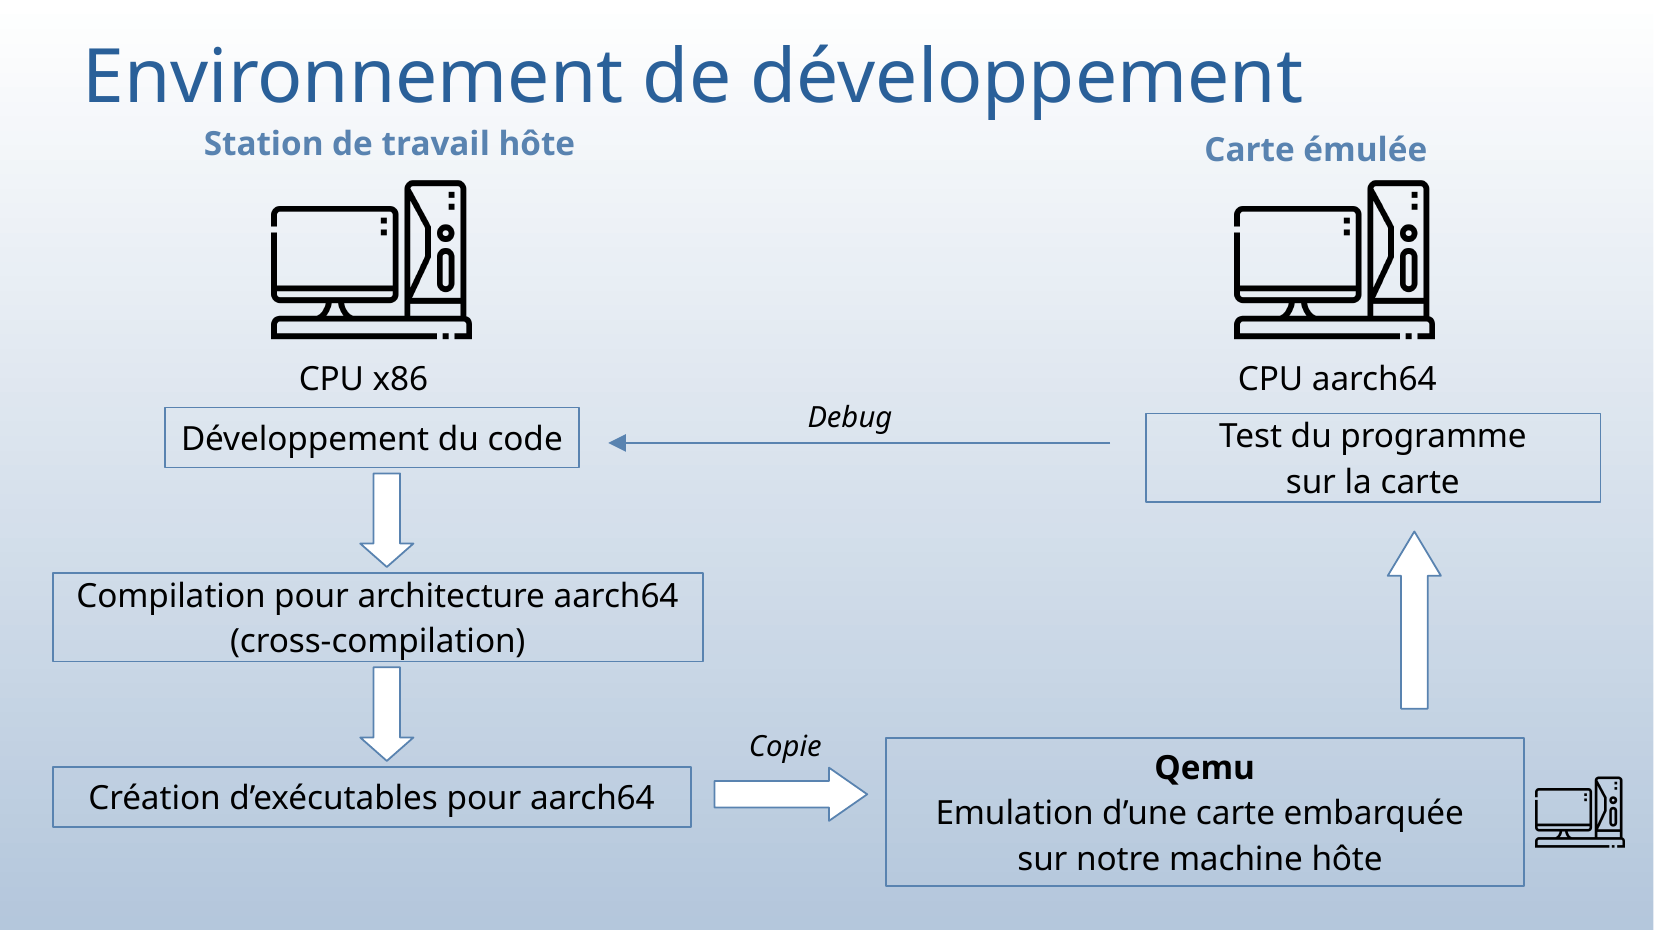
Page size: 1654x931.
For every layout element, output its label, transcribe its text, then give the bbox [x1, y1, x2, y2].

picture [271, 173, 472, 347]
text_box Copie [696, 714, 875, 775]
title Environnement de développement [82, 0, 1571, 151]
text_box [1387, 531, 1441, 709]
text_box Debug [767, 388, 933, 443]
text_box Qemu Emulation d’une carte embarquée sur notre machine hôte [885, 738, 1524, 886]
text_box CPU aarch64 [1216, 347, 1459, 408]
text_box [714, 775, 868, 821]
text_box Carte émulée [1133, 118, 1507, 179]
text_box [360, 473, 414, 567]
text_box Développement du code [165, 407, 579, 468]
text_box Compilation pour architecture aarch64 (cross-compilation) [53, 572, 703, 662]
picture [1234, 159, 1435, 360]
text_box Station de travail hôte [183, 112, 597, 173]
text_box [360, 667, 414, 761]
text_box Création d’exécutables pour aarch64 [53, 766, 691, 827]
text_box Test du programme sur la carte [1145, 413, 1601, 502]
picture [1535, 767, 1625, 857]
text_box CPU x86 [242, 347, 485, 408]
